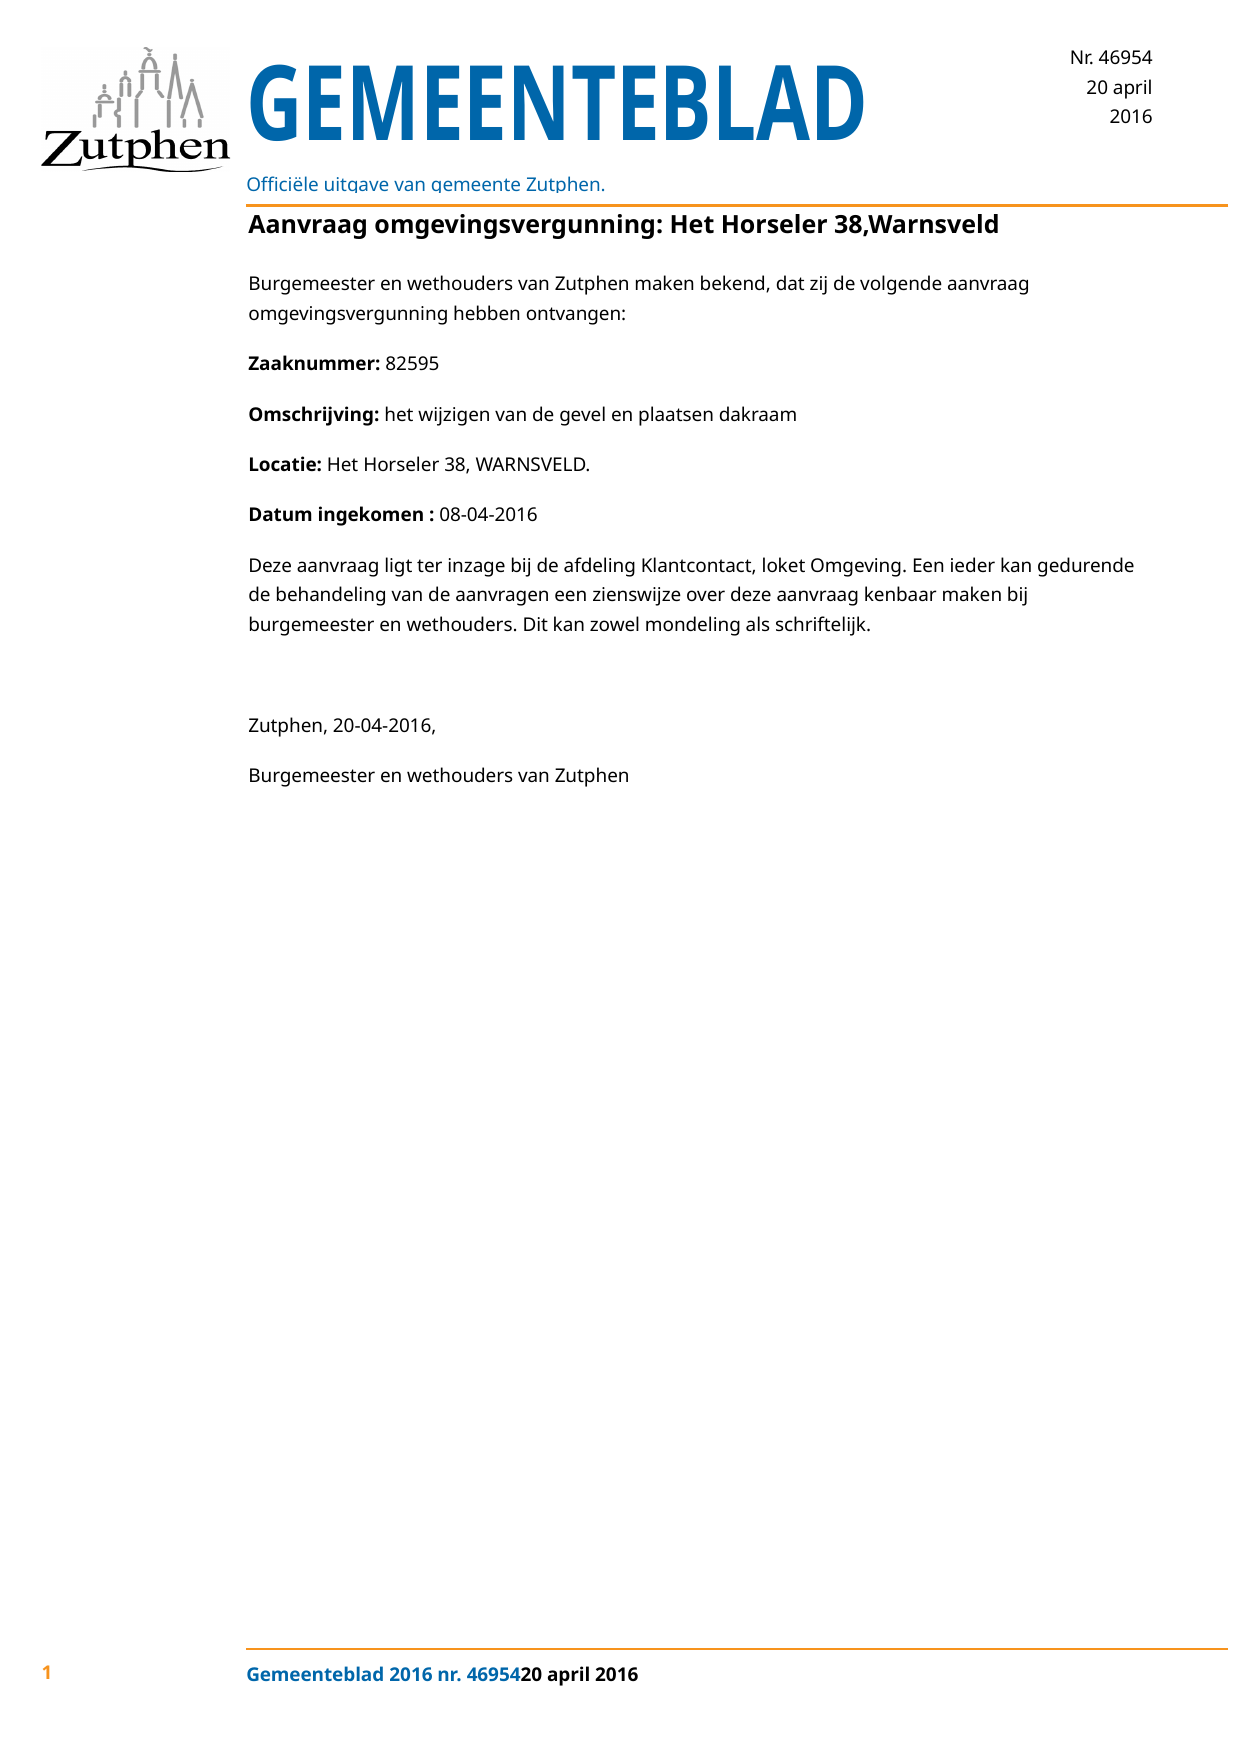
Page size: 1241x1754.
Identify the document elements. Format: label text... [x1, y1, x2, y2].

text Burgemeester en wethouders van Zutphen [248, 762, 1152, 788]
text Datum ingekomen : 08-04-2016 [248, 502, 1152, 527]
text Zaaknummer: 82595 [248, 350, 1152, 376]
text Burgemeester en wethouders van Zutphen maken bekend, dat zij de volgende aanvraag omgevingsvergunning hebben ontvangen: [248, 270, 1152, 326]
picture [41, 47, 231, 172]
text Aanvraag omgevingsvergunning: Het Horseler 38,Warnsveld [248, 207, 1152, 241]
text Zutphen, 20-04-2016, [248, 712, 1152, 738]
text Locatie: Het Horseler 38, WARNSVELD. [248, 451, 1152, 477]
text Deze aanvraag ligt ter inzage bij de afdeling Klantcontact, loket Omgeving. Een ieder kan gedurende de behandeling van de aanvragen een zienswijze over deze aanvraag kenbaar maken bij burgemeester en wethouders. Dit kan zowel mondeling als schriftelijk. [248, 552, 1152, 637]
text Omschrijving: het wijzigen van de gevel en plaatsen dakraam [248, 401, 1152, 426]
